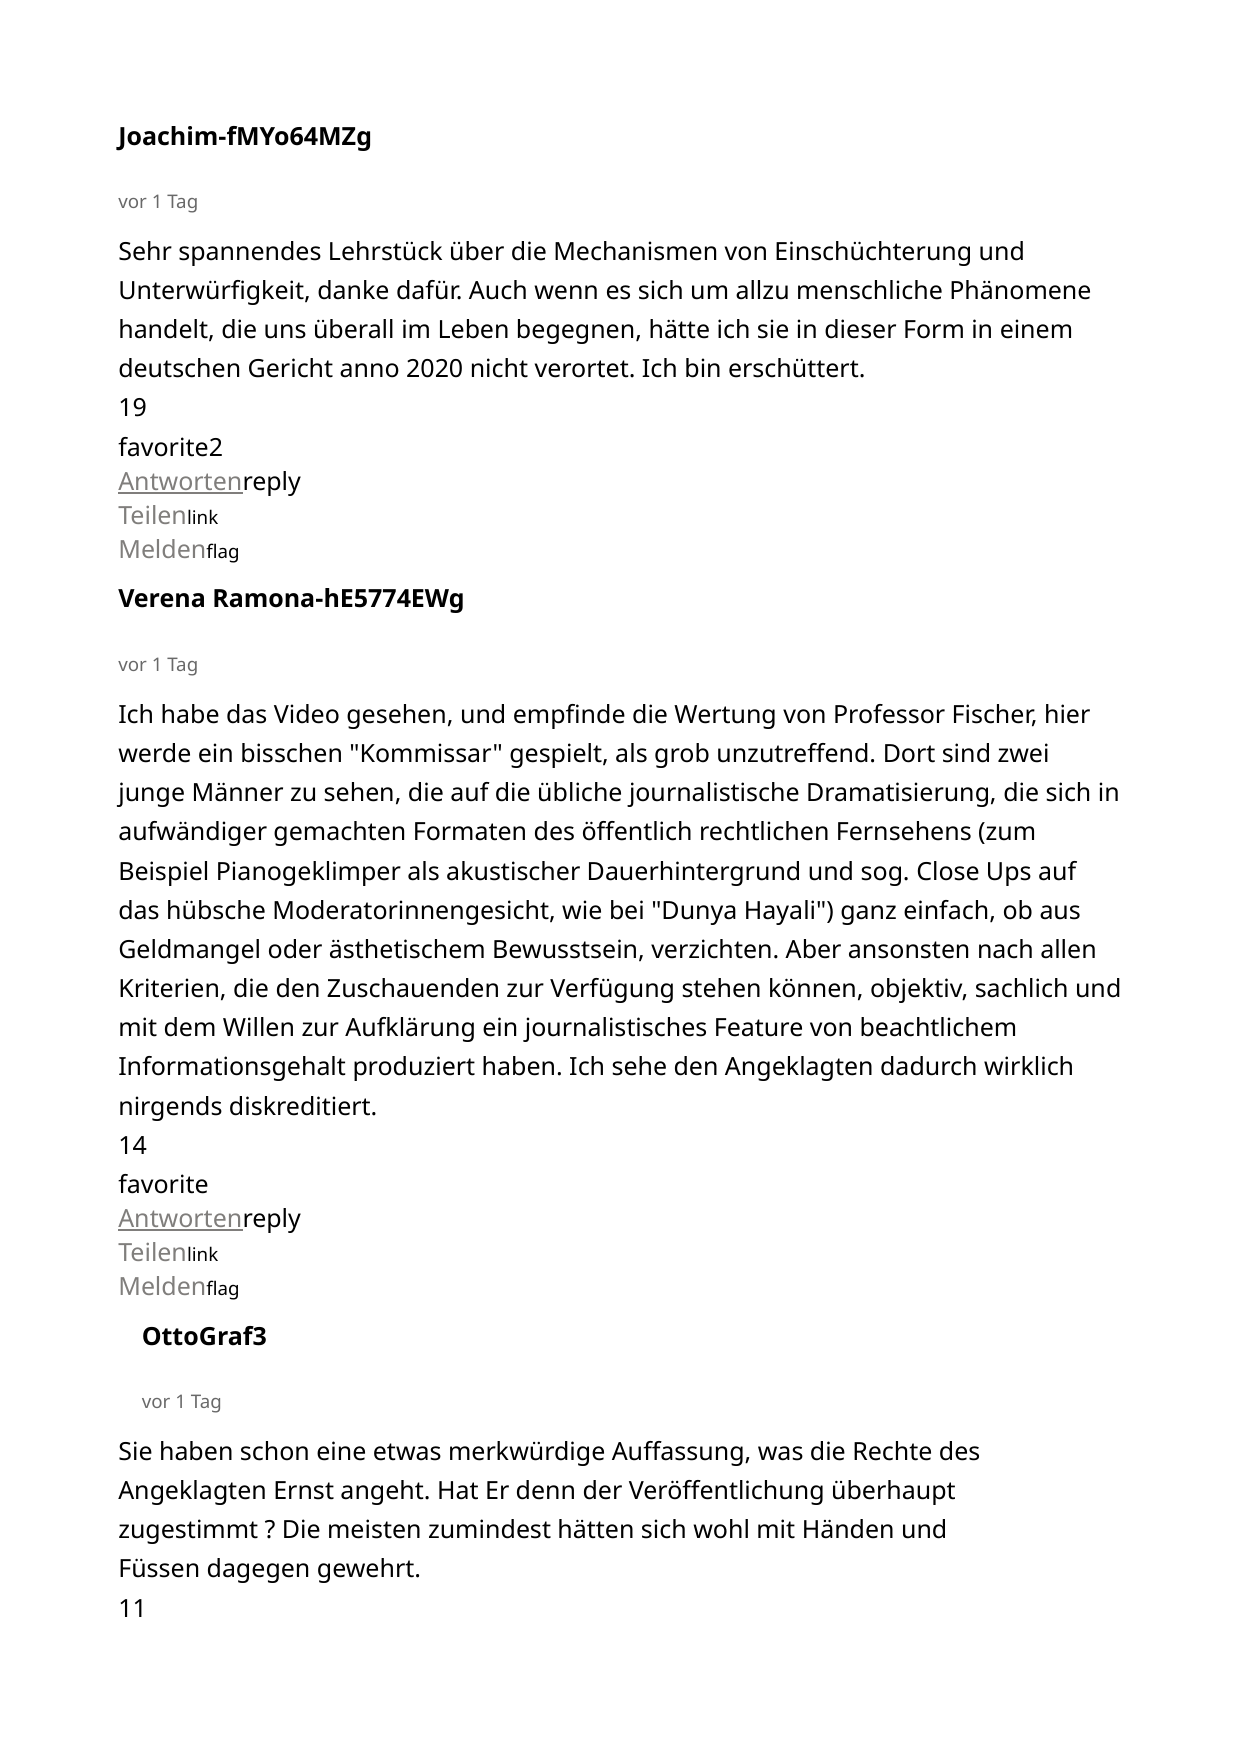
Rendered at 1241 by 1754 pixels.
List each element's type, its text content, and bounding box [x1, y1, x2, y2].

text vor 1 Tag [142, 1389, 1117, 1414]
text 14 [118, 1127, 1122, 1161]
text Meldenflag [118, 531, 1122, 566]
text Meldenflag [118, 1269, 1122, 1303]
text Sie haben schon eine etwas merkwürdige Auffassung, was die Rechte des Angeklagten Ernst angeht. Hat Er denn der Veröffentlichung überhaupt zugestimmt ? Die meisten zumindest hätten sich wohl mit Händen und Füssen dagegen gewehrt. [118, 1434, 1122, 1585]
text favorite [118, 1166, 1122, 1201]
text Antwortenreply [118, 463, 1122, 497]
text Joachim-fMYo64MZg [118, 118, 1114, 152]
text Antwortenreply [118, 1201, 1122, 1234]
text 11 [118, 1590, 1122, 1624]
text Ich habe das Video gesehen, und empfinde die Wertung von Professor Fischer, hier werde ein bisschen "Kommissar" gespielt, als grob unzutreffend. Dort sind zwei junge Männer zu sehen, die auf die übliche journalistische Dramatisierung, die sich in aufwändiger gemachten Formaten des öffentlich rechtlichen Fernsehens (zum Beispiel Pianogeklimper als akustischer Dauerhintergrund und sog. Close Ups auf das hübsche Moderatorinnengesicht, wie bei "Dunya Hayali") ganz einfach, ob aus Geldmangel oder ästhetischem Bewusstsein, verzichten. Aber ansonsten nach allen Kriterien, die den Zuschauenden zur Verfügung stehen können, objektiv, sachlich und mit dem Willen zur Aufklärung ein journalistisches Feature von beachtlichem Informationsgehalt produziert haben. Ich sehe den Angeklagten dadurch wirklich nirgends diskreditiert. [118, 696, 1122, 1122]
text vor 1 Tag [118, 188, 1117, 214]
text Teilenlink [118, 1234, 1122, 1269]
text Teilenlink [118, 497, 1122, 531]
text vor 1 Tag [118, 652, 1117, 677]
text Verena Ramona-hE5774EWg [118, 581, 1114, 615]
text favorite2 [118, 429, 1122, 463]
text Sehr spannendes Lehrstück über die Mechanismen von Einschüchterung und Unterwürfigkeit, danke dafür. Auch wenn es sich um allzu menschliche Phänomene handelt, die uns überall im Leben begegnen, hätte ich sie in dieser Form in einem deutschen Gericht anno 2020 nicht verortet. Ich bin erschüttert. [118, 233, 1122, 385]
text OttoGraf3 [142, 1318, 1114, 1352]
text 19 [118, 390, 1122, 424]
